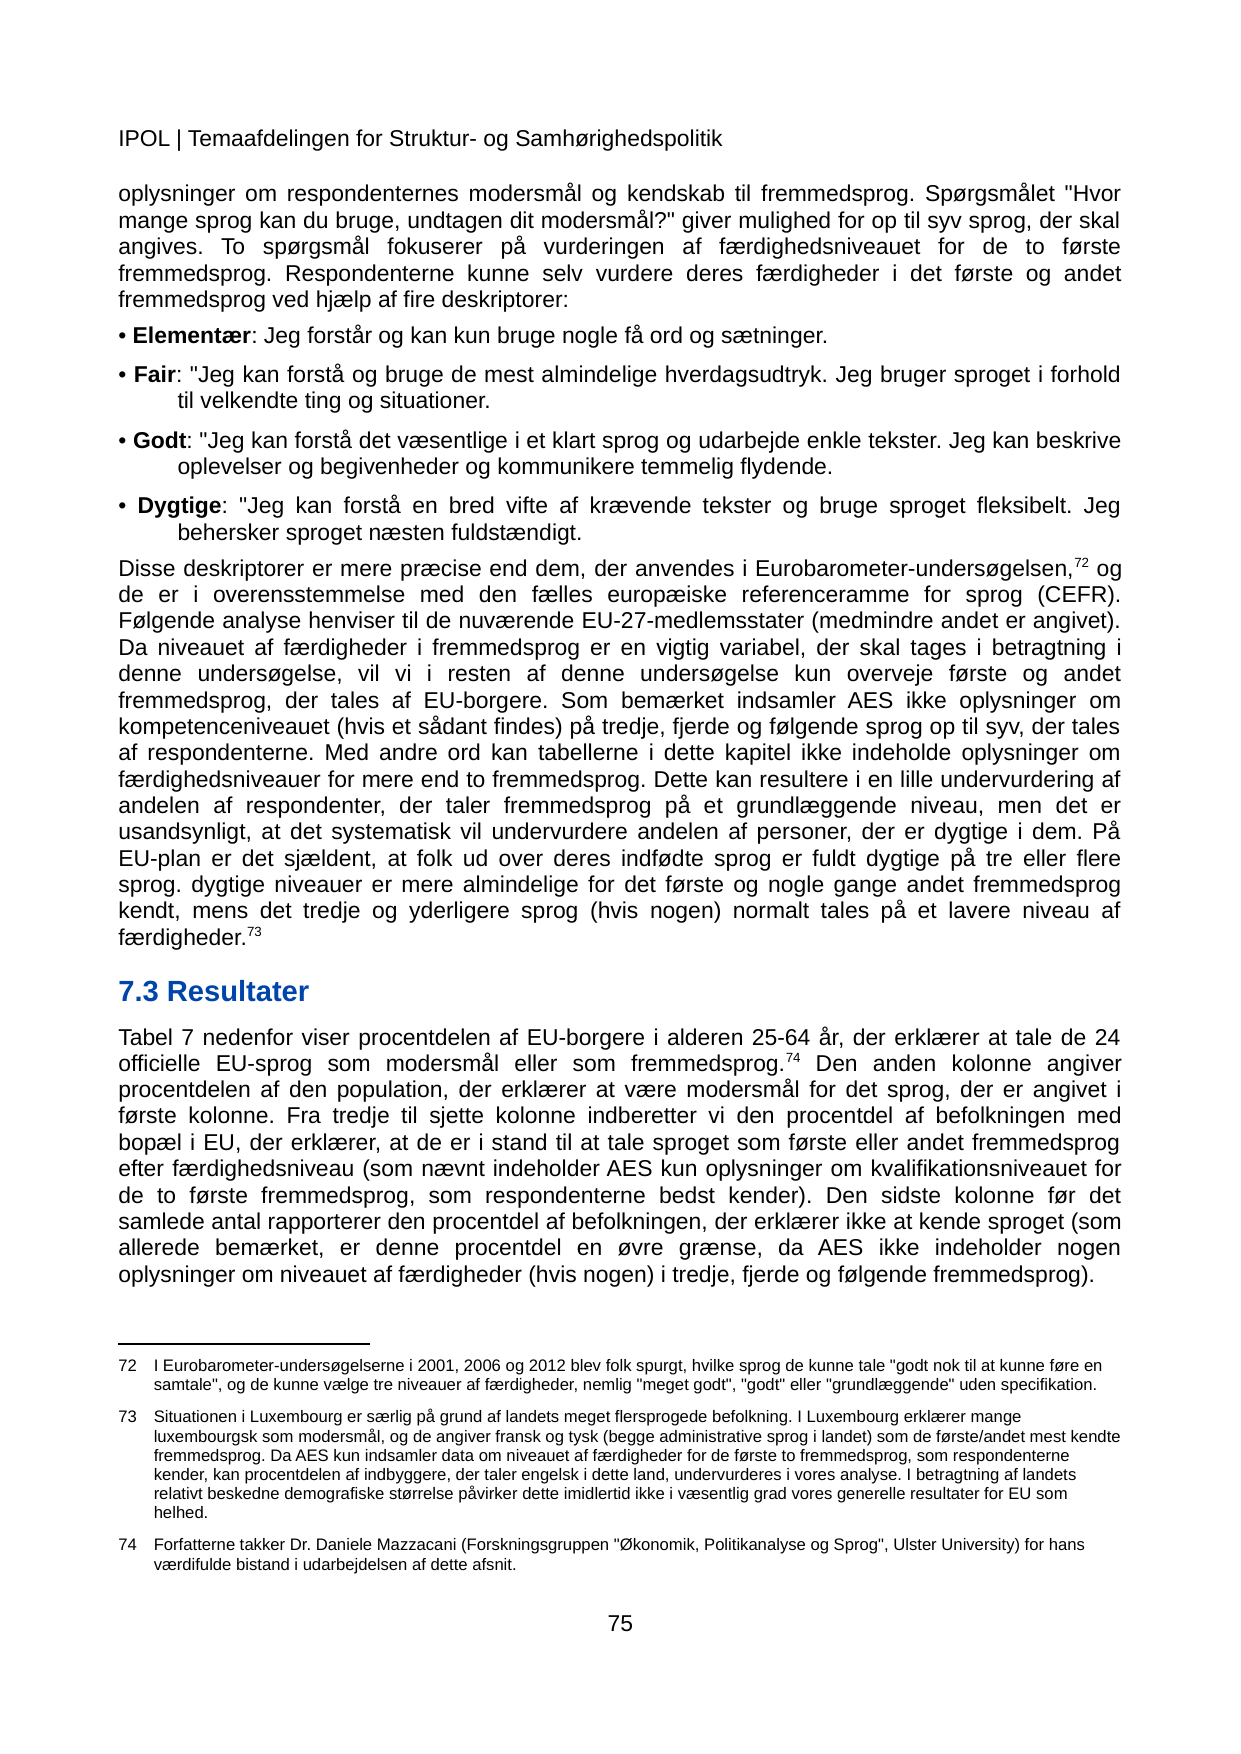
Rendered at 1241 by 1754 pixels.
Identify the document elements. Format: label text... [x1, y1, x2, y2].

text Disse deskriptorer er mere præcise end dem, der anvendes i Eurobarometer-undersøgelsen, og de er i overensstemmelse med den fælles europæiske referenceramme for sprog (CEFR). Følgende analyse henviser til de nuværende EU-27-medlemsstater (medmindre andet er angivet). Da niveauet af færdigheder i fremmedsprog er en vigtig variabel, der skal tages i betragtning i denne undersøgelse, vil vi i resten af denne undersøgelse kun overveje første og andet fremmedsprog, der tales af EU-borgere. Som bemærket indsamler AES ikke oplysninger om kompetenceniveauet (hvis et sådant findes) på tredje, fjerde og følgende sprog op til syv, der tales af respondenterne. Med andre ord kan tabellerne i dette kapitel ikke indeholde oplysninger om færdighedsniveauer for mere end to fremmedsprog. Dette kan resultere i en lille undervurdering af andelen af respondenter, der taler fremmedsprog på et grundlæggende niveau, men det er usandsynligt, at det systematisk vil undervurdere andelen af personer, der er dygtige i dem. På EU-plan er det sjældent, at folk ud over deres indfødte sprog er fuldt dygtige på tre eller flere sprog. dygtige niveauer er mere almindelige for det første og nogle gange andet fremmedsprog kendt, mens det tredje og yderligere sprog (hvis nogen) normalt tales på et lavere niveau af færdigheder. [118, 555, 1122, 950]
text Situationen i Luxembourg er særlig på grund af landets meget flersprogede befolkning. I Luxembourg erklærer mange luxembourgsk som modersmål, og de angiver fransk og tysk (begge administrative sprog i landet) som de første/andet mest kendte fremmedsprog. Da AES kun indsamler data om niveauet af færdigheder for de første to fremmedsprog, som respondenterne kender, kan procentdelen af indbyggere, der taler engelsk i dette land, undervurderes i vores analyse. I betragtning af landets relativt beskedne demografiske størrelse påvirker dette imidlertid ikke i væsentlig grad vores generelle resultater for EU som helhed. [118, 1407, 1122, 1522]
subtitle 7.3 Resultater [118, 974, 1122, 1008]
text I Eurobarometer-undersøgelserne i 2001, 2006 og 2012 blev folk spurgt, hvilke sprog de kunne tale "godt nok til at kunne føre en samtale", og de kunne vælge tre niveauer af færdigheder, nemlig "meget godt", "godt" eller "grundlæggende" uden specifikation. [118, 1356, 1122, 1394]
text Forfatterne takker Dr. Daniele Mazzacani (Forskningsgruppen "Økonomik, Politikanalyse og Sprog", Ulster University) for hans værdifulde bistand i udarbejdelsen af dette afsnit. [118, 1535, 1122, 1573]
text • Fair: "Jeg kan forstå og bruge de mest almindelige hverdagsudtryk. Jeg bruger sproget i forhold til velkendte ting og situationer. [118, 361, 1122, 414]
text • Godt: "Jeg kan forstå det væsentlige i et klart sprog og udarbejde enkle tekster. Jeg kan beskrive oplevelser og begivenheder og kommunikere temmelig flydende. [118, 427, 1122, 479]
text • Dygtige: "Jeg kan forstå en bred vifte af krævende tekster og bruge sproget fleksibelt. Jeg behersker sproget næsten fuldstændigt. [118, 492, 1122, 545]
text oplysninger om respondenternes modersmål og kendskab til fremmedsprog. Spørgsmålet "Hvor mange sprog kan du bruge, undtagen dit modersmål?" giver mulighed for op til syv sprog, der skal angives. To spørgsmål fokuserer på vurderingen af færdighedsniveauet for de to første fremmedsprog. Respondenterne kunne selv vurdere deres færdigheder i det første og andet fremmedsprog ved hjælp af fire deskriptorer: [118, 180, 1122, 312]
text • Elementær: Jeg forstår og kan kun bruge nogle få ord og sætninger. [118, 322, 1122, 348]
text Tabel 7 nedenfor viser procentdelen af EU-borgere i alderen 25-64 år, der erklærer at tale de 24 officielle EU-sprog som modersmål eller som fremmedsprog. Den anden kolonne angiver procentdelen af den population, der erklærer at være modersmål for det sprog, der er angivet i første kolonne. Fra tredje til sjette kolonne indberetter vi den procentdel af befolkningen med bopæl i EU, der erklærer, at de er i stand til at tale sproget som første eller andet fremmedsprog efter færdighedsniveau (som nævnt indeholder AES kun oplysninger om kvalifikationsniveauet for de to første fremmedsprog, som respondenterne bedst kender). Den sidste kolonne før det samlede antal rapporterer den procentdel af befolkningen, der erklærer ikke at kende sproget (som allerede bemærket, er denne procentdel en øvre grænse, da AES ikke indeholder nogen oplysninger om niveauet af færdigheder (hvis nogen) i tredje, fjerde og følgende fremmedsprog). [118, 1023, 1122, 1287]
